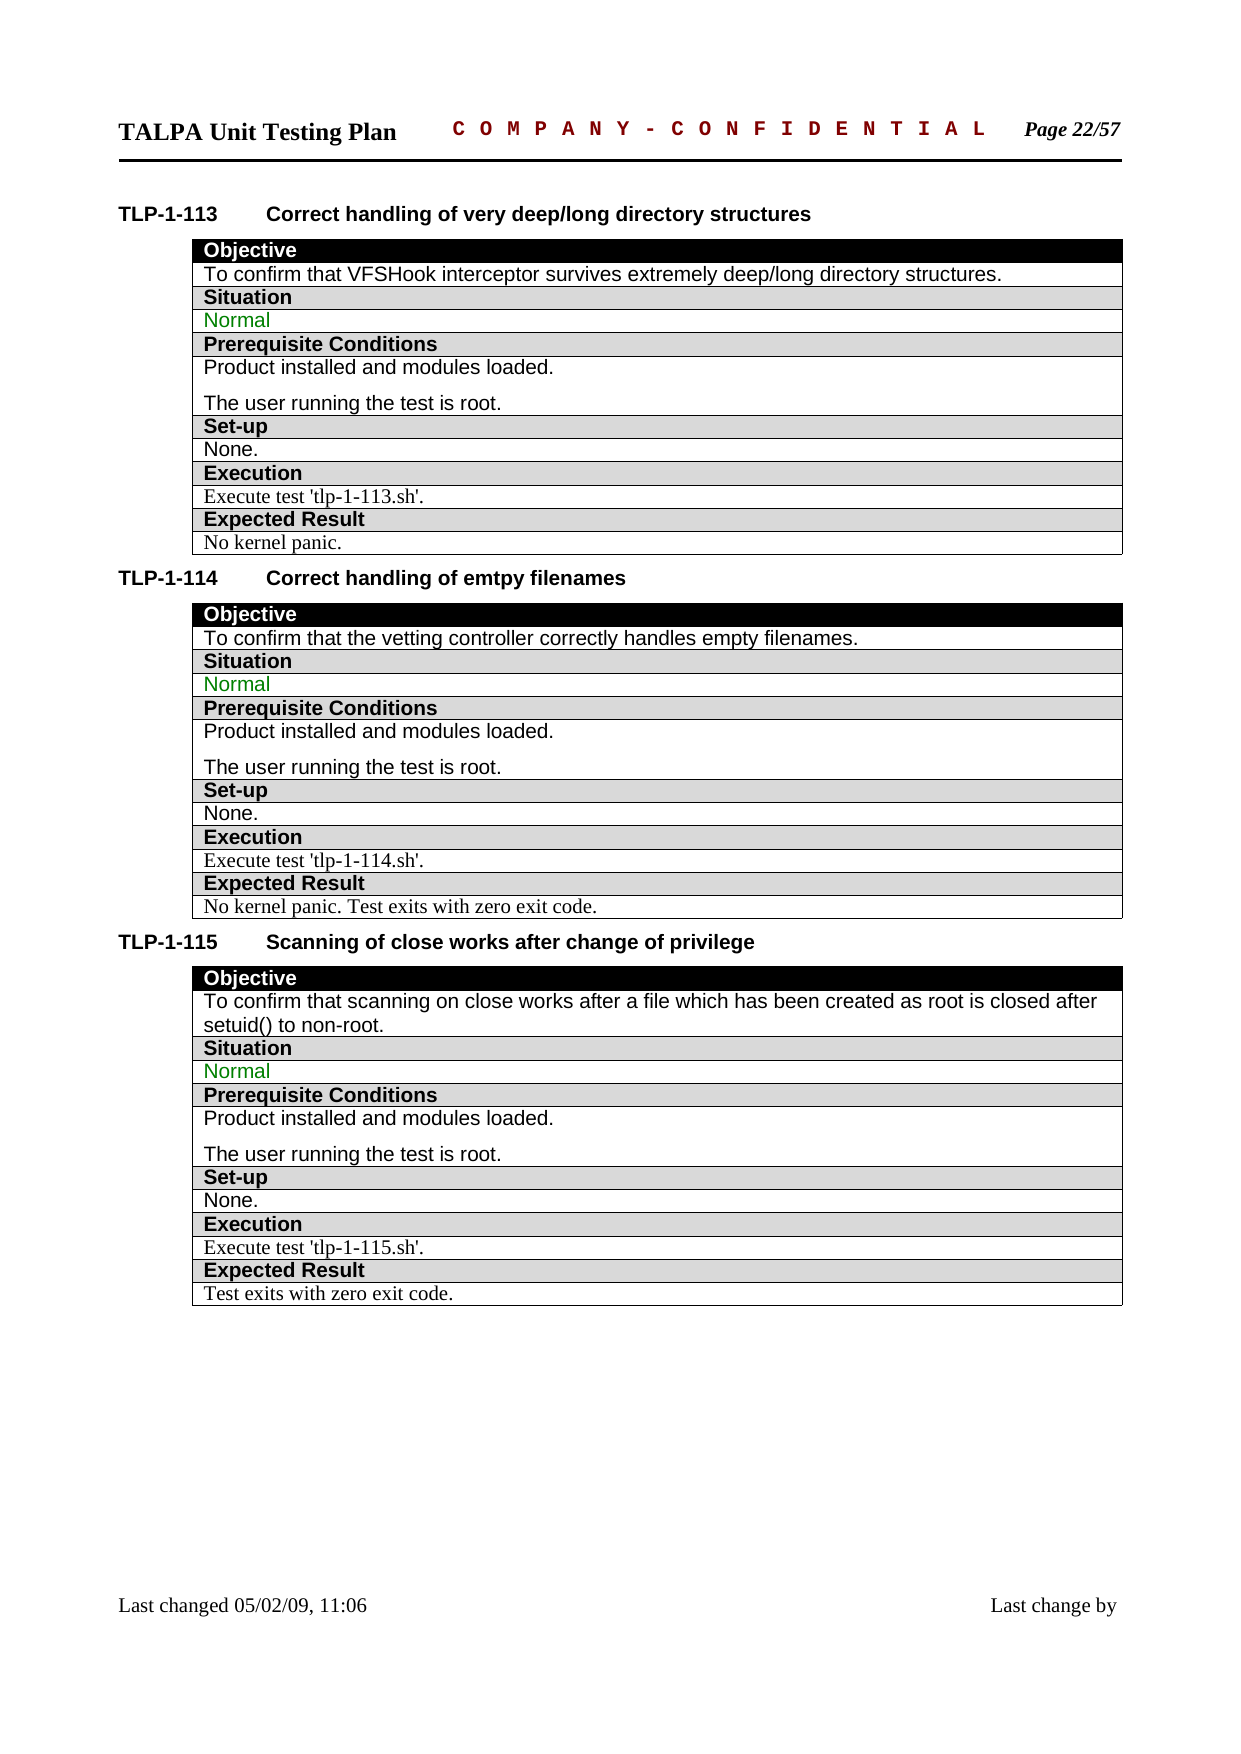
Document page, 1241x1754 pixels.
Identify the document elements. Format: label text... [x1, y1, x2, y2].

table_cell To confirm that VFSHook interceptor survives extremely deep/long directory structures. [193, 263, 1122, 286]
table_cell Test exits with zero exit code. [193, 1283, 1122, 1305]
table_cell Product installed and modules loaded. The user running the test is root. [193, 357, 1122, 415]
table_cell Prerequisite Conditions [193, 1084, 1122, 1106]
table_header Objective [193, 240, 1122, 262]
table_cell None. [193, 439, 1122, 461]
table_cell Situation [193, 650, 1122, 673]
table_cell Set-up [193, 780, 1122, 802]
table_cell No kernel panic. Test exits with zero exit code. [193, 896, 1122, 918]
table_cell To confirm that scanning on close works after a file which has been created as root is closed after setuid() to non-root. [193, 991, 1122, 1036]
table_cell Product installed and modules loaded. The user running the test is root. [193, 720, 1122, 779]
text TLP-1-114 Correct handling of emtpy filenames [118, 567, 1122, 590]
table_cell Expected Result [193, 873, 1122, 895]
table_cell Normal [193, 674, 1122, 696]
table_cell Normal [193, 310, 1122, 332]
table_cell Set-up [193, 1167, 1122, 1189]
table_cell Execute test 'tlp-1-115.sh'. [193, 1237, 1122, 1259]
table_cell None. [193, 803, 1122, 825]
table_cell Situation [193, 287, 1122, 309]
table_cell None. [193, 1190, 1122, 1212]
table_cell Expected Result [193, 1260, 1122, 1282]
table_cell Situation [193, 1037, 1122, 1060]
table_cell Normal [193, 1061, 1122, 1083]
table_header Objective [193, 967, 1122, 990]
table_cell Product installed and modules loaded. The user running the test is root. [193, 1107, 1122, 1166]
text TLP-1-113 Correct handling of very deep/long directory structures [118, 203, 1122, 226]
table_cell Execution [193, 826, 1122, 849]
table_cell To confirm that the vetting controller correctly handles empty filenames. [193, 627, 1122, 649]
table_cell Execute test 'tlp-1-114.sh'. [193, 850, 1122, 872]
table_cell Execution [193, 1213, 1122, 1236]
table_cell Execute test 'tlp-1-113.sh'. [193, 486, 1122, 508]
text TLP-1-115 Scanning of close works after change of privilege [118, 931, 1122, 954]
table_cell Set-up [193, 416, 1122, 438]
table_cell Expected Result [193, 509, 1122, 531]
table_cell No kernel panic. [193, 532, 1122, 554]
table_cell Execution [193, 462, 1122, 485]
table_header Objective [193, 604, 1122, 626]
table_cell Prerequisite Conditions [193, 333, 1122, 356]
table_cell Prerequisite Conditions [193, 697, 1122, 719]
